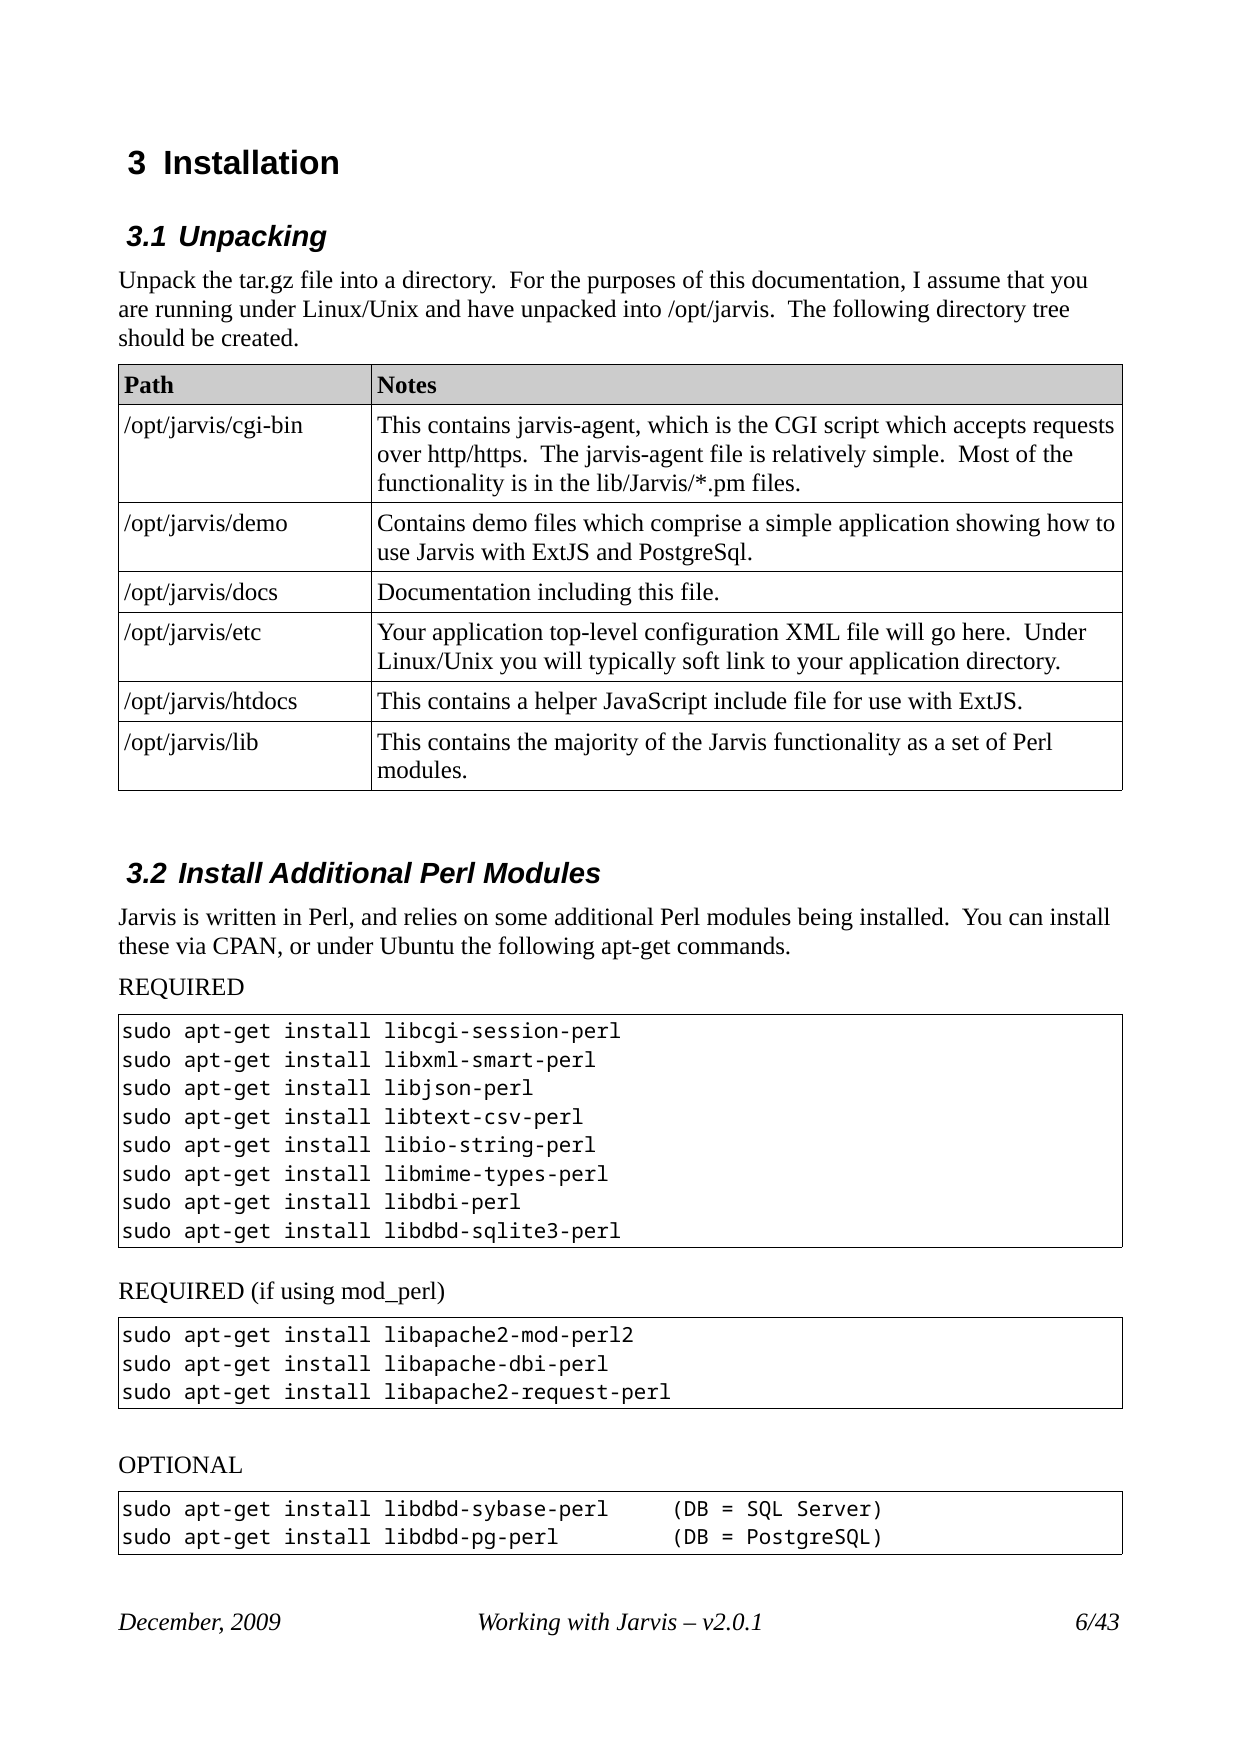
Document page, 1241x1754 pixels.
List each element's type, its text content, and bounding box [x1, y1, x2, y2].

text sudo apt-get install libdbd-sybase-perl (DB = SQL Server) [119, 1492, 1122, 1519]
text sudo apt-get install libxml-smart-perl [119, 1042, 1122, 1071]
text sudo apt-get install libdbd-sqlite3-perl [119, 1213, 1122, 1247]
subtitle Unpacking [118, 219, 1122, 253]
subtitle Installation [118, 143, 1122, 182]
text sudo apt-get install libapache2-request-perl [119, 1374, 1122, 1408]
text sudo apt-get install libmime-types-perl [119, 1156, 1122, 1184]
text OPTIONAL [118, 1450, 1122, 1478]
text sudo apt-get install libjson-perl [119, 1071, 1122, 1099]
text sudo apt-get install libapache2-mod-perl2 [119, 1318, 1122, 1346]
text Unpack the tar.gz file into a directory. For the purposes of this documentation, I assume that you are running under Linux/Unix and have unpacked into /opt/jarvis. The following directory tree should be created. [118, 265, 1122, 352]
text sudo apt-get install libcgi-session-perl [119, 1015, 1122, 1042]
table_cell /opt/jarvis/htdocs [119, 682, 371, 721]
table_cell This contains the majority of the Jarvis functionality as a set of Perl modules. [372, 722, 1122, 790]
subtitle Install Additional Perl Modules [118, 856, 1122, 890]
text Jarvis is written in Perl, and relies on some additional Perl modules being installed. You can install these via CPAN, or under Ubuntu the following apt-get commands. [118, 902, 1122, 960]
table_cell /opt/jarvis/demo [119, 503, 371, 571]
table_cell Contains demo files which comprise a simple application showing how to use Jarvis with ExtJS and PostgreSql. [372, 503, 1122, 571]
table_cell Documentation including this file. [372, 572, 1122, 612]
table_cell /opt/jarvis/docs [119, 572, 371, 612]
table_header Notes [372, 365, 1122, 404]
table_cell This contains jarvis-agent, which is the CGI script which accepts requests over http/https. The jarvis-agent file is relatively simple. Most of the functionality is in the lib/Jarvis/*.pm files. [372, 405, 1122, 502]
table_cell This contains a helper JavaScript include file for use with ExtJS. [372, 682, 1122, 721]
text REQUIRED (if using mod_perl) [118, 1276, 1122, 1305]
text REQUIRED [118, 972, 1122, 1001]
table_cell /opt/jarvis/etc [119, 613, 371, 681]
table_header Path [119, 365, 371, 404]
table_cell Your application top-level configuration XML file will go here. Under Linux/Unix you will typically soft link to your application directory. [372, 613, 1122, 681]
table_cell /opt/jarvis/lib [119, 722, 371, 790]
text sudo apt-get install libio-string-perl [119, 1127, 1122, 1156]
text sudo apt-get install libtext-csv-perl [119, 1099, 1122, 1127]
text sudo apt-get install libapache-dbi-perl [119, 1346, 1122, 1374]
text sudo apt-get install libdbd-pg-perl (DB = PostgreSQL) [119, 1519, 1122, 1554]
table_cell /opt/jarvis/cgi-bin [119, 405, 371, 502]
text sudo apt-get install libdbi-perl [119, 1184, 1122, 1213]
